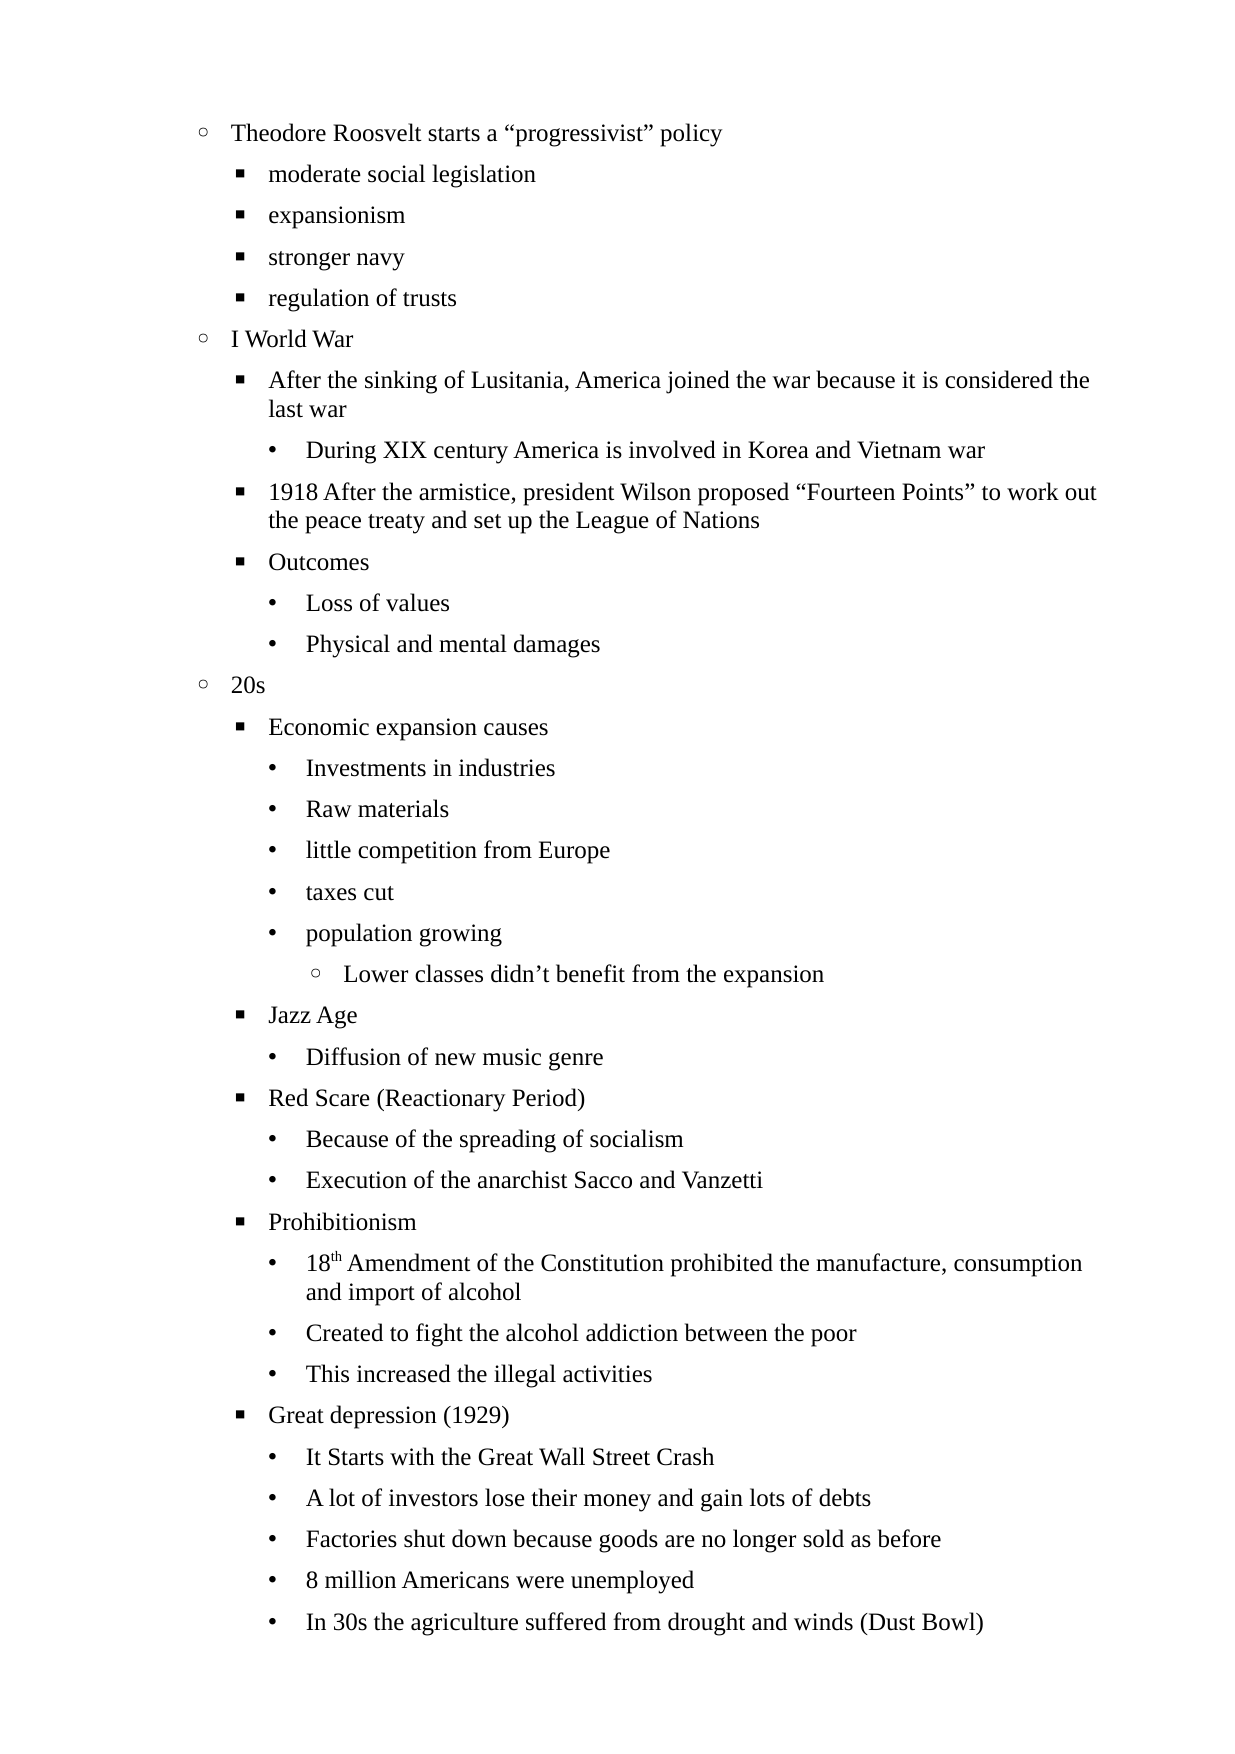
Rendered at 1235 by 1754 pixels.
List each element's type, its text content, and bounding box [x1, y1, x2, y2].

list It Starts with the Great Wall Street Crash [268, 1442, 1116, 1471]
list During XIX century America is involved in Korea and Vietnam war [268, 436, 1116, 464]
list taxes cut [268, 877, 1116, 906]
list 1918 After the armistice, president Wilson proposed “Fourteen Points” to work out the peace treaty and set up the League of Nations [231, 477, 1116, 534]
list After the sinking of Lusitania, America joined the war because it is considered the last war [231, 366, 1116, 423]
list regulation of trusts [231, 283, 1116, 312]
list I World War [193, 324, 1116, 353]
list A lot of investors lose their money and gain lots of debts [268, 1483, 1116, 1512]
list Because of the spreading of socialism [268, 1124, 1116, 1153]
list Investments in industries [268, 753, 1116, 782]
list Raw materials [268, 794, 1116, 823]
list Created to fight the alcohol addiction between the poor [268, 1318, 1116, 1347]
list Lower classes didn’t benefit from the expansion [306, 959, 1116, 988]
list 20s [193, 671, 1116, 699]
list Great depression (1929) [231, 1401, 1116, 1429]
list Physical and mental damages [268, 629, 1116, 658]
list Prohibitionism [231, 1207, 1116, 1236]
list Factories shut down because goods are no longer sold as before [268, 1524, 1116, 1553]
list Execution of the anarchist Sacco and Vanzetti [268, 1166, 1116, 1194]
list In 30s the agriculture suffered from drought and winds (Dust Bowl) [268, 1607, 1116, 1636]
list Red Scare (Reactionary Period) [231, 1083, 1116, 1112]
list Diffusion of new music genre [268, 1042, 1116, 1071]
list little competition from Europe [268, 836, 1116, 864]
list This increased the illegal activities [268, 1359, 1116, 1388]
list expansionism [231, 201, 1116, 229]
list Theodore Roosvelt starts a “progressivist” policy [193, 118, 1116, 147]
list stronger navy [231, 242, 1116, 271]
list 18th Amendment of the Constitution prohibited the manufacture, consumption and import of alcohol [268, 1248, 1116, 1306]
list moderate social legislation [231, 159, 1116, 188]
list Outcomes [231, 547, 1116, 576]
list Loss of values [268, 588, 1116, 617]
list 8 million Americans were unemployed [268, 1566, 1116, 1594]
list Jazz Age [231, 1001, 1116, 1029]
list Economic expansion causes [231, 712, 1116, 741]
list population growing [268, 918, 1116, 947]
